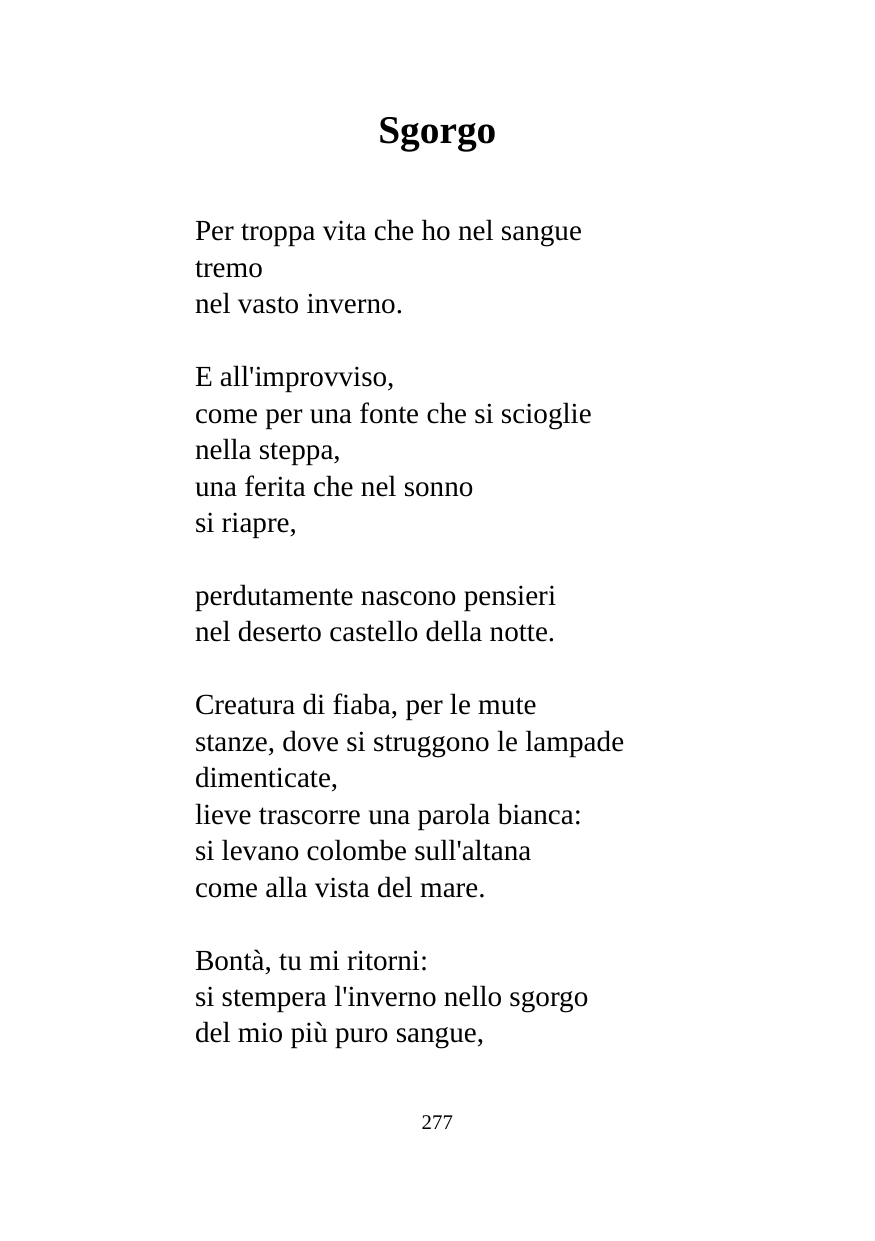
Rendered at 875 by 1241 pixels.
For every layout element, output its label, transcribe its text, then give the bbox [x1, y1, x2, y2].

text stanze, dove si struggono le lampade [195, 724, 768, 757]
text lieve trascorre una parola bianca: [195, 797, 768, 830]
text Creatura di fiaba, per le mute [195, 687, 768, 721]
text E all'improvviso, [195, 359, 768, 393]
text Per troppa vita che ho nel sangue [195, 213, 768, 247]
text nel deserto castello della notte. [195, 614, 768, 648]
text una ferita che nel sonno [195, 469, 768, 502]
text nel vasto inverno. [195, 286, 768, 320]
text si riapre, [195, 505, 768, 539]
text come alla vista del mare. [195, 870, 768, 903]
text del mio più puro sangue, [195, 1016, 768, 1049]
text si levano colombe sull'altana [195, 833, 768, 867]
text Bontà, tu mi ritorni: [195, 943, 768, 976]
text nella steppa, [195, 432, 768, 466]
text perdutamente nascono pensieri [195, 578, 768, 612]
text si stempera l'inverno nello sgorgo [195, 979, 768, 1013]
text tremo [195, 250, 768, 283]
text come per una fonte che si scioglie [195, 396, 768, 429]
text dimenticate, [195, 760, 768, 794]
subtitle Sgorgo [106, 106, 768, 152]
